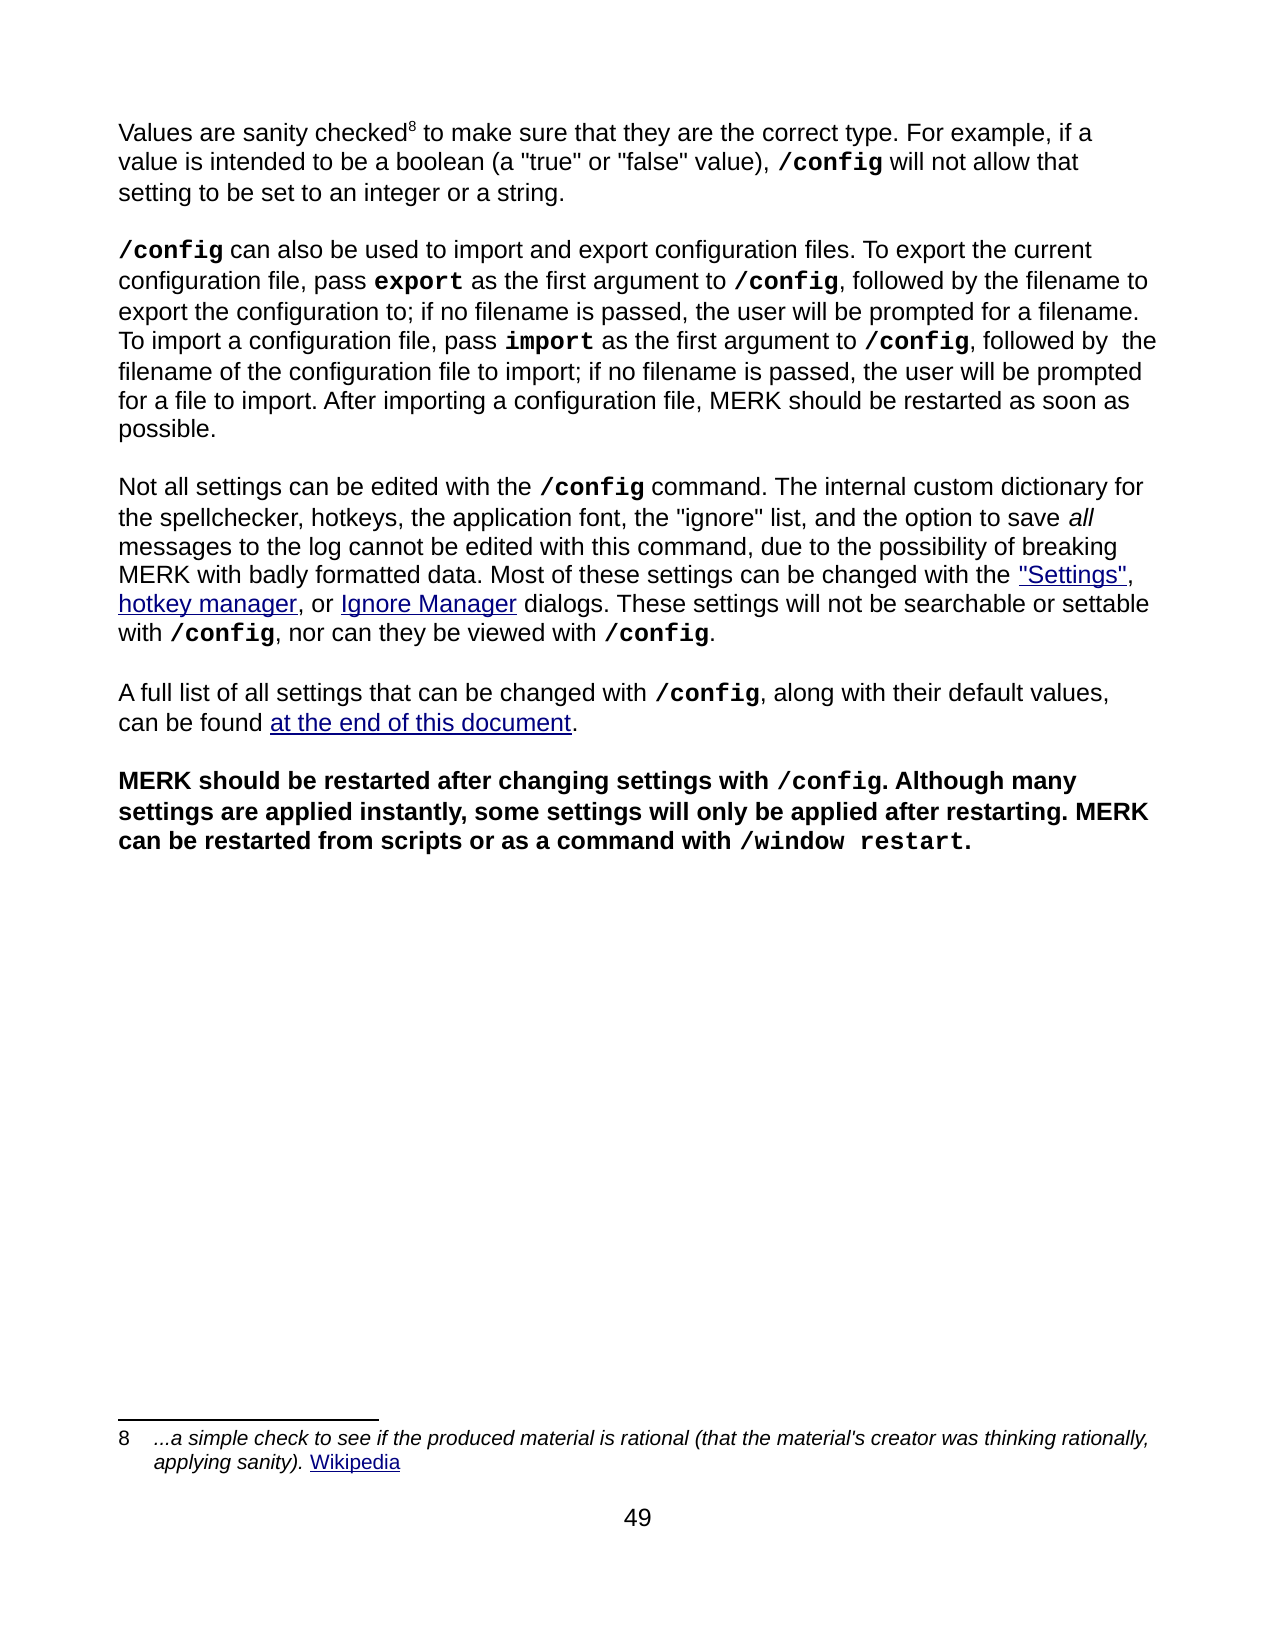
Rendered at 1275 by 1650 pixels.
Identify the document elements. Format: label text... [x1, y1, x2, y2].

text A full list of all settings that can be changed with /config, along with their default values, can be found at the end of this document. [118, 677, 1157, 737]
text ...a simple check to see if the produced material is rational (that the material's creator was thinking rationally, applying sanity). Wikipedia [118, 1426, 1157, 1474]
text Values are sanity checked to make sure that they are the correct type. For example, if a value is intended to be a boolean (a "true" or "false" value), /config will not allow that setting to be set to an integer or a string. [118, 118, 1157, 207]
text MERK should be restarted after changing settings with /config. Although many settings are applied instantly, some settings will only be applied after restarting. MERK can be restarted from scripts or as a command with /window restart. [118, 766, 1157, 857]
text /config can also be used to import and export configuration files. To export the current configuration file, pass export as the first argument to /config, followed by the filename to export the configuration to; if no filename is passed, the user will be prompted for a filename. To import a configuration file, pass import as the first argument to /config, followed by the filename of the configuration file to import; if no filename is passed, the user will be prompted for a file to import. After importing a configuration file, MERK should be restarted as soon as possible. [118, 235, 1157, 443]
text Not all settings can be edited with the /config command. The internal custom dictionary for the spellchecker, hotkeys, the application font, the "ignore" list, and the option to save all messages to the log cannot be edited with this command, due to the possibility of breaking MERK with badly formatted data. Most of these settings can be changed with the "Settings", hotkey manager, or Ignore Manager dialogs. These settings will not be searchable or settable with /config, nor can they be viewed with /config. [118, 472, 1157, 649]
